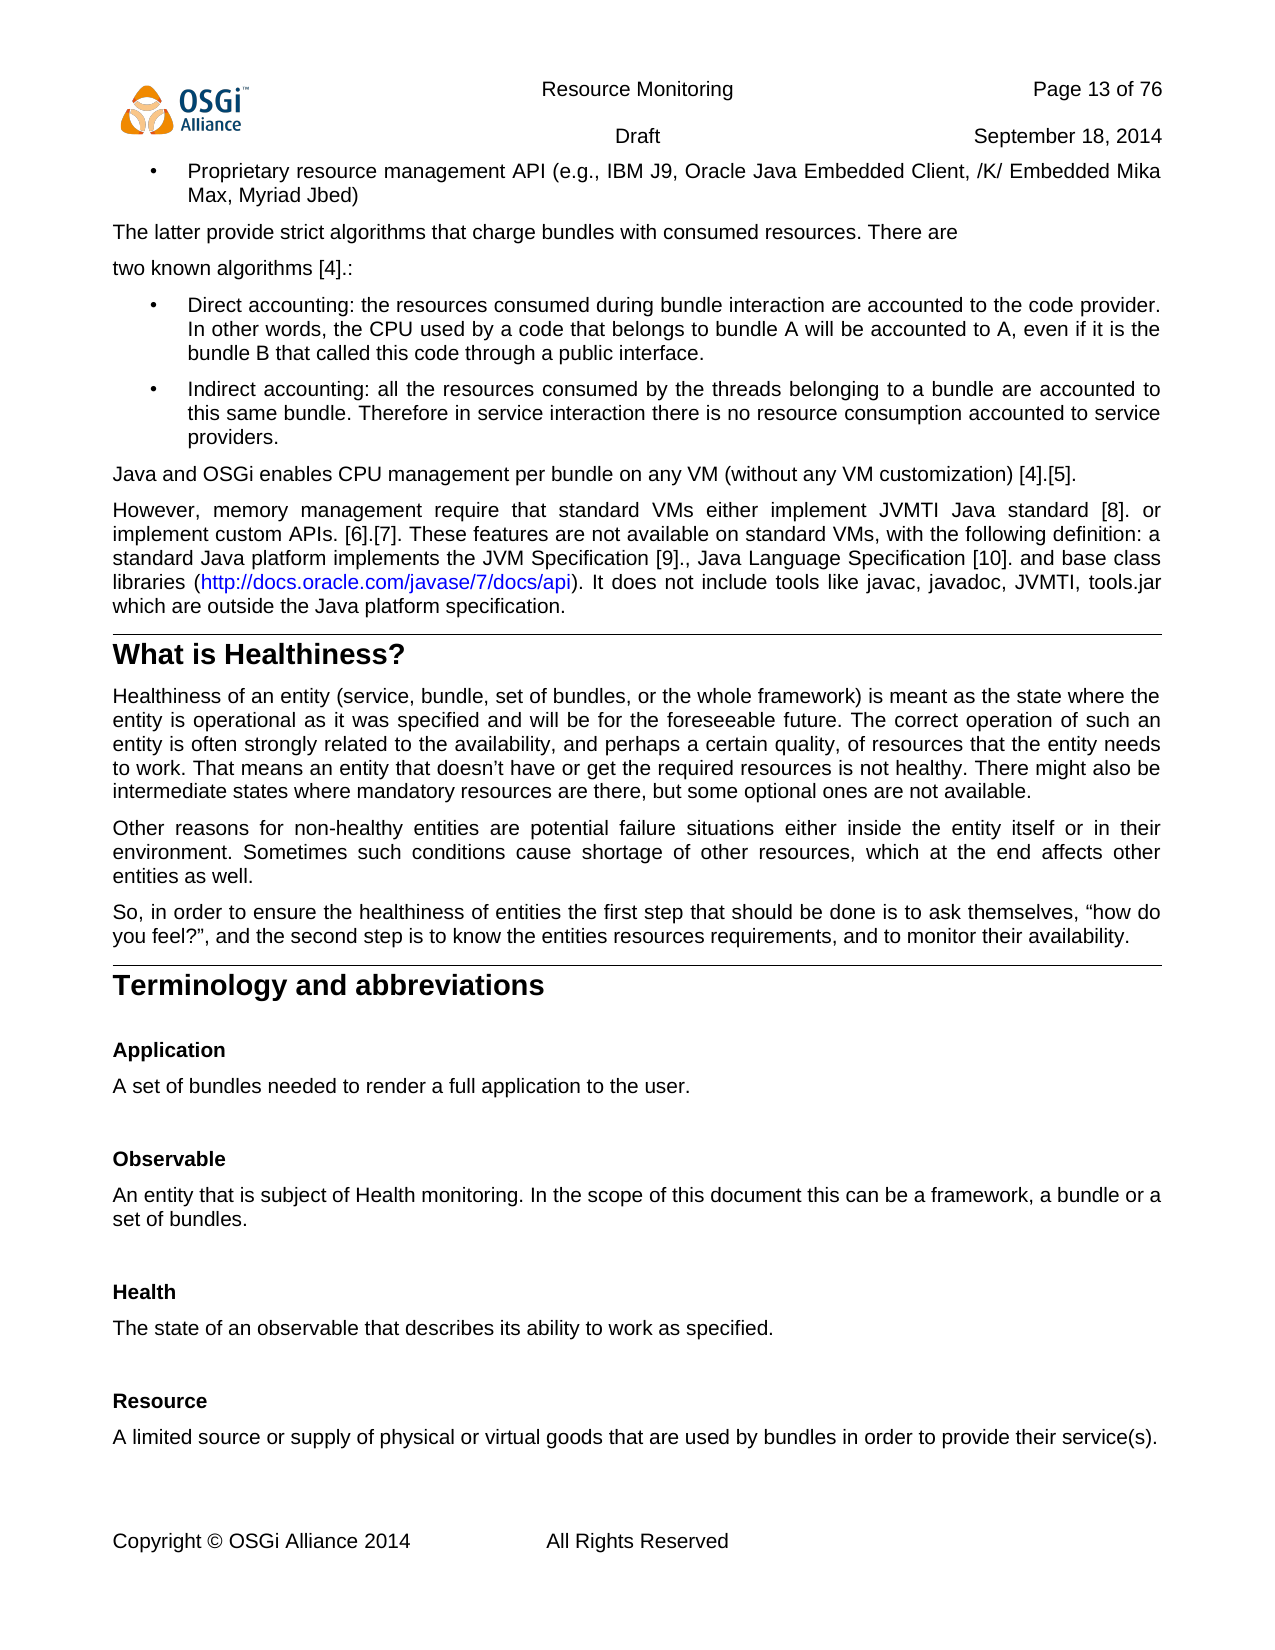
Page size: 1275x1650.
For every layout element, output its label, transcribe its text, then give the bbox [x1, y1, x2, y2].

text A set of bundles needed to render a full application to the user. [112, 1074, 1162, 1098]
text Observable [112, 1147, 1162, 1171]
subtitle What is Healthiness? [112, 635, 1162, 671]
text Health [112, 1280, 1162, 1304]
text Java and OSGi enables CPU management per bundle on any VM (without any VM customization) [4].[5]. [112, 461, 1162, 485]
text Application [112, 1038, 1162, 1062]
subtitle Terminology and abbreviations [112, 966, 1162, 1001]
text Other reasons for non-healthy entities are potential failure situations either inside the entity itself or in their environment. Sometimes such conditions cause shortage of other resources, which at the end affects other entities as well. [112, 816, 1162, 888]
text So, in order to ensure the healthiness of entities the first step that should be done is to ask themselves, “how do you feel?”, and the second step is to know the entities resources requirements, and to monitor their availability. [112, 900, 1162, 948]
text Healthiness of an entity (service, bundle, set of bundles, or the whole framework) is meant as the state where the entity is operational as it was specified and will be for the foreseeable future. The correct operation of such an entity is often strongly related to the availability, and perhaps a certain quality, of resources that the entity needs to work. That means an entity that doesn’t have or get the required resources is not healthy. There might also be intermediate states where mandatory resources are there, but some optional ones are not available. [112, 683, 1162, 803]
text The latter provide strict algorithms that charge bundles with consumed resources. There are [112, 219, 1162, 243]
text The state of an observable that describes its ability to work as specified. [112, 1316, 1162, 1340]
list Indirect accounting: all the resources consumed by the threads belonging to a bundle are accounted to this same bundle. Therefore in service interaction there is no resource consumption accounted to service providers. [150, 377, 1162, 449]
text Resource [112, 1389, 1162, 1413]
picture [113, 78, 257, 142]
text A limited source or supply of physical or virtual goods that are used by bundles in order to provide their service(s). [112, 1425, 1162, 1449]
text two known algorithms [4].: [112, 256, 1162, 280]
text An entity that is subject of Health monitoring. In the scope of this document this can be a framework, a bundle or a set of bundles. [112, 1183, 1162, 1231]
list Direct accounting: the resources consumed during bundle interaction are accounted to the code provider. In other words, the CPU used by a code that belongs to bundle A will be accounted to A, even if it is the bundle B that called this code through a public interface. [150, 292, 1162, 364]
list Proprietary resource management API (e.g., IBM J9, Oracle Java Embedded Client, /K/ Embedded Mika Max, Myriad Jbed) [150, 159, 1162, 207]
text However, memory management require that standard VMs either implement JVMTI Java standard [8]. or implement custom APIs. [6].[7]. These features are not available on standard VMs, with the following definition: a standard Java platform implements the JVM Specification [9]., Java Language Specification [10]. and base class libraries (http://docs.oracle.com/javase/7/docs/api). It does not include tools like javac, javadoc, JVMTI, tools.jar which are outside the Java platform specification. [112, 498, 1162, 618]
